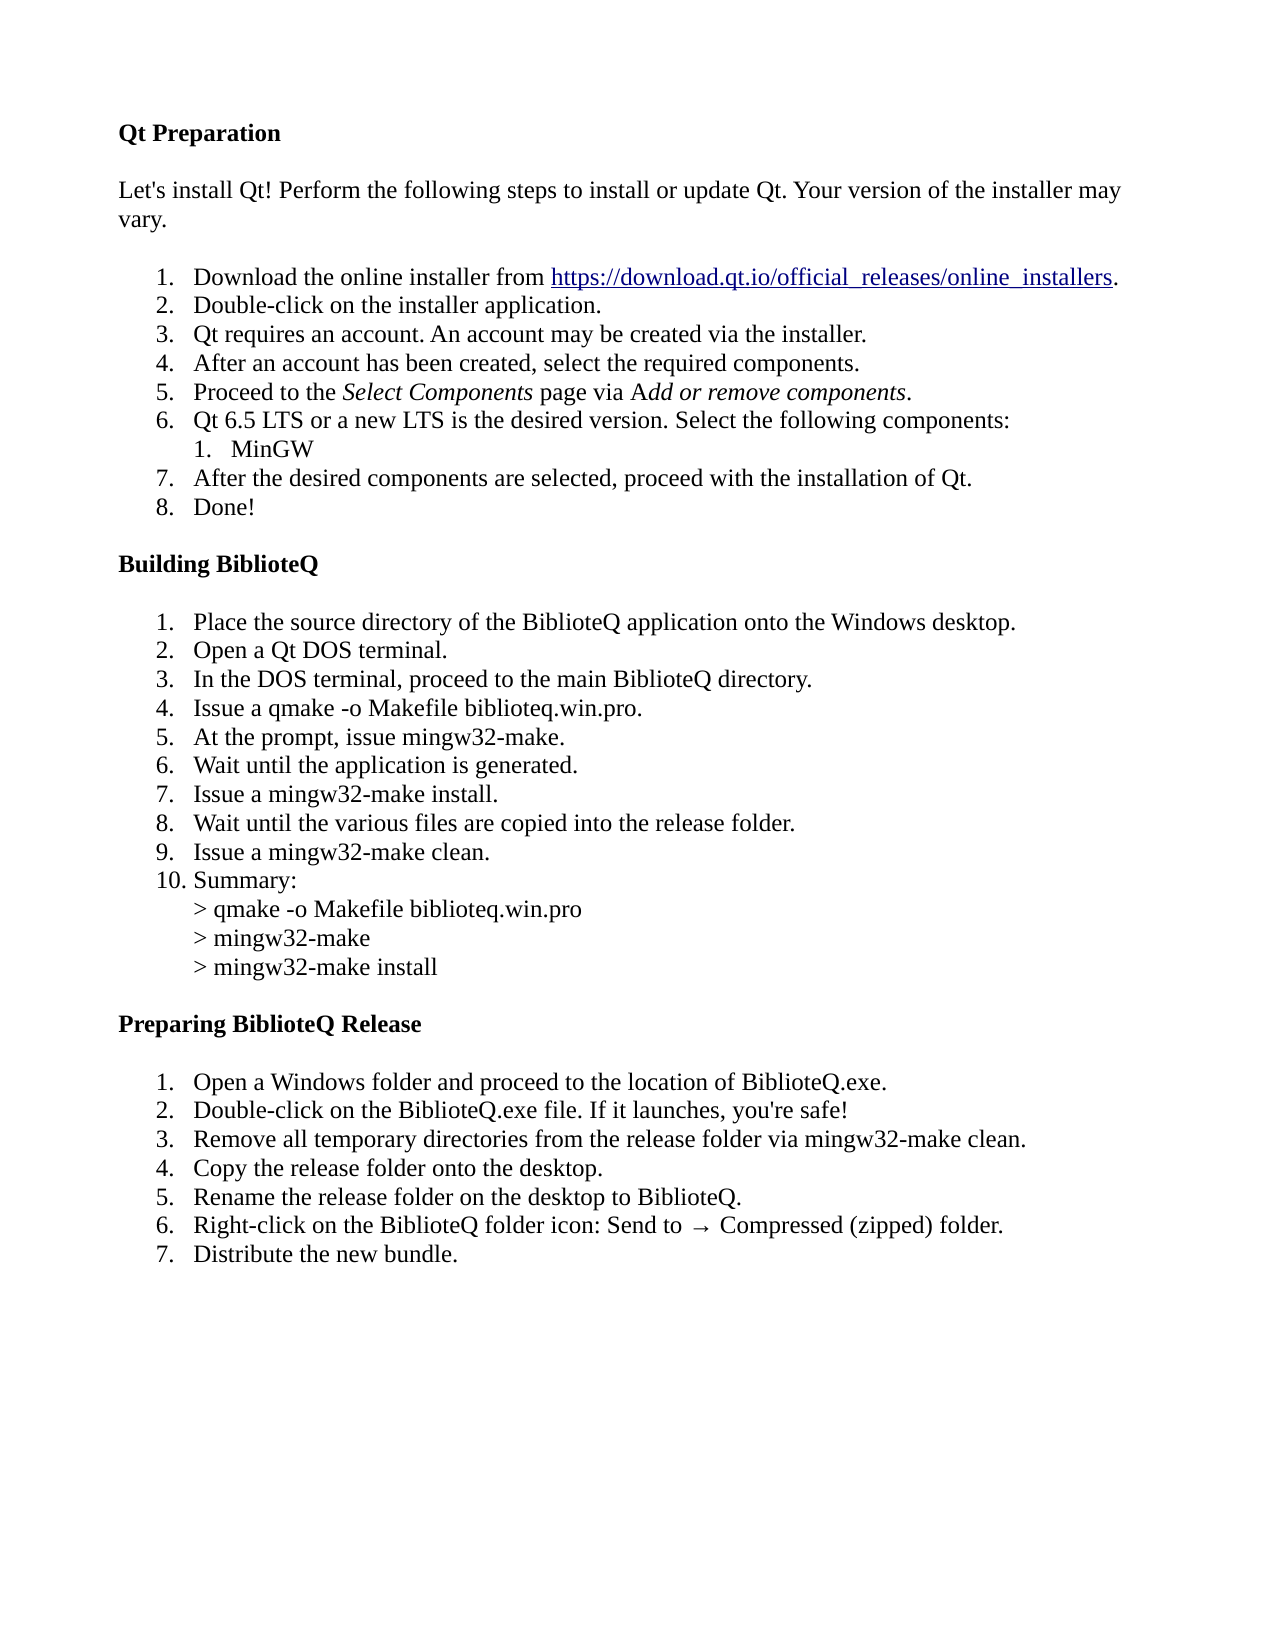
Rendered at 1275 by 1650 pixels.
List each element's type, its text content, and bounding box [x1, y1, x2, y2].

text Preparing BiblioteQ Release [118, 1009, 1157, 1038]
list Issue a qmake -o Makefile biblioteq.win.pro. [156, 693, 1157, 722]
list Issue a mingw32-make install. [156, 779, 1157, 808]
list Wait until the various files are copied into the release folder. [156, 808, 1157, 837]
list Remove all temporary directories from the release folder via mingw32-make clean. [156, 1124, 1157, 1153]
list Qt requires an account. An account may be created via the installer. [156, 319, 1157, 348]
list Summary: [156, 866, 1157, 894]
list Open a Windows folder and proceed to the location of BiblioteQ.exe. [156, 1067, 1157, 1096]
list Done! [156, 492, 1157, 521]
list Download the online installer from https://download.qt.io/official_releases/online_installers. [156, 262, 1157, 291]
list MinGW [193, 434, 1157, 463]
text Let's install Qt! Perform the following steps to install or update Qt. Your version of the installer may vary. [118, 176, 1157, 233]
list Distribute the new bundle. [156, 1239, 1157, 1268]
list In the DOS terminal, proceed to the main BiblioteQ directory. [156, 664, 1157, 693]
list Issue a mingw32-make clean. [156, 837, 1157, 866]
list Right-click on the BiblioteQ folder icon: Send to → Compressed (zipped) folder. [156, 1211, 1157, 1239]
list Wait until the application is generated. [156, 751, 1157, 779]
list > qmake -o Makefile biblioteq.win.pro [156, 894, 1157, 923]
list Copy the release folder onto the desktop. [156, 1153, 1157, 1182]
list After the desired components are selected, proceed with the installation of Qt. [156, 463, 1157, 492]
list Double-click on the installer application. [156, 291, 1157, 319]
text Qt Preparation [118, 118, 1157, 147]
list After an account has been created, select the required components. [156, 348, 1157, 377]
list Rename the release folder on the desktop to BiblioteQ. [156, 1182, 1157, 1211]
list At the prompt, issue mingw32-make. [156, 722, 1157, 751]
list > mingw32-make install [156, 952, 1157, 981]
list Double-click on the BiblioteQ.exe file. If it launches, you're safe! [156, 1096, 1157, 1124]
list Open a Qt DOS terminal. [156, 636, 1157, 664]
list Place the source directory of the BiblioteQ application onto the Windows desktop. [156, 607, 1157, 636]
list Qt 6.5 LTS or a new LTS is the desired version. Select the following components: [156, 406, 1157, 434]
text Building BiblioteQ [118, 549, 1157, 578]
list Proceed to the Select Components page via Add or remove components. [156, 377, 1157, 406]
list > mingw32-make [156, 923, 1157, 952]
